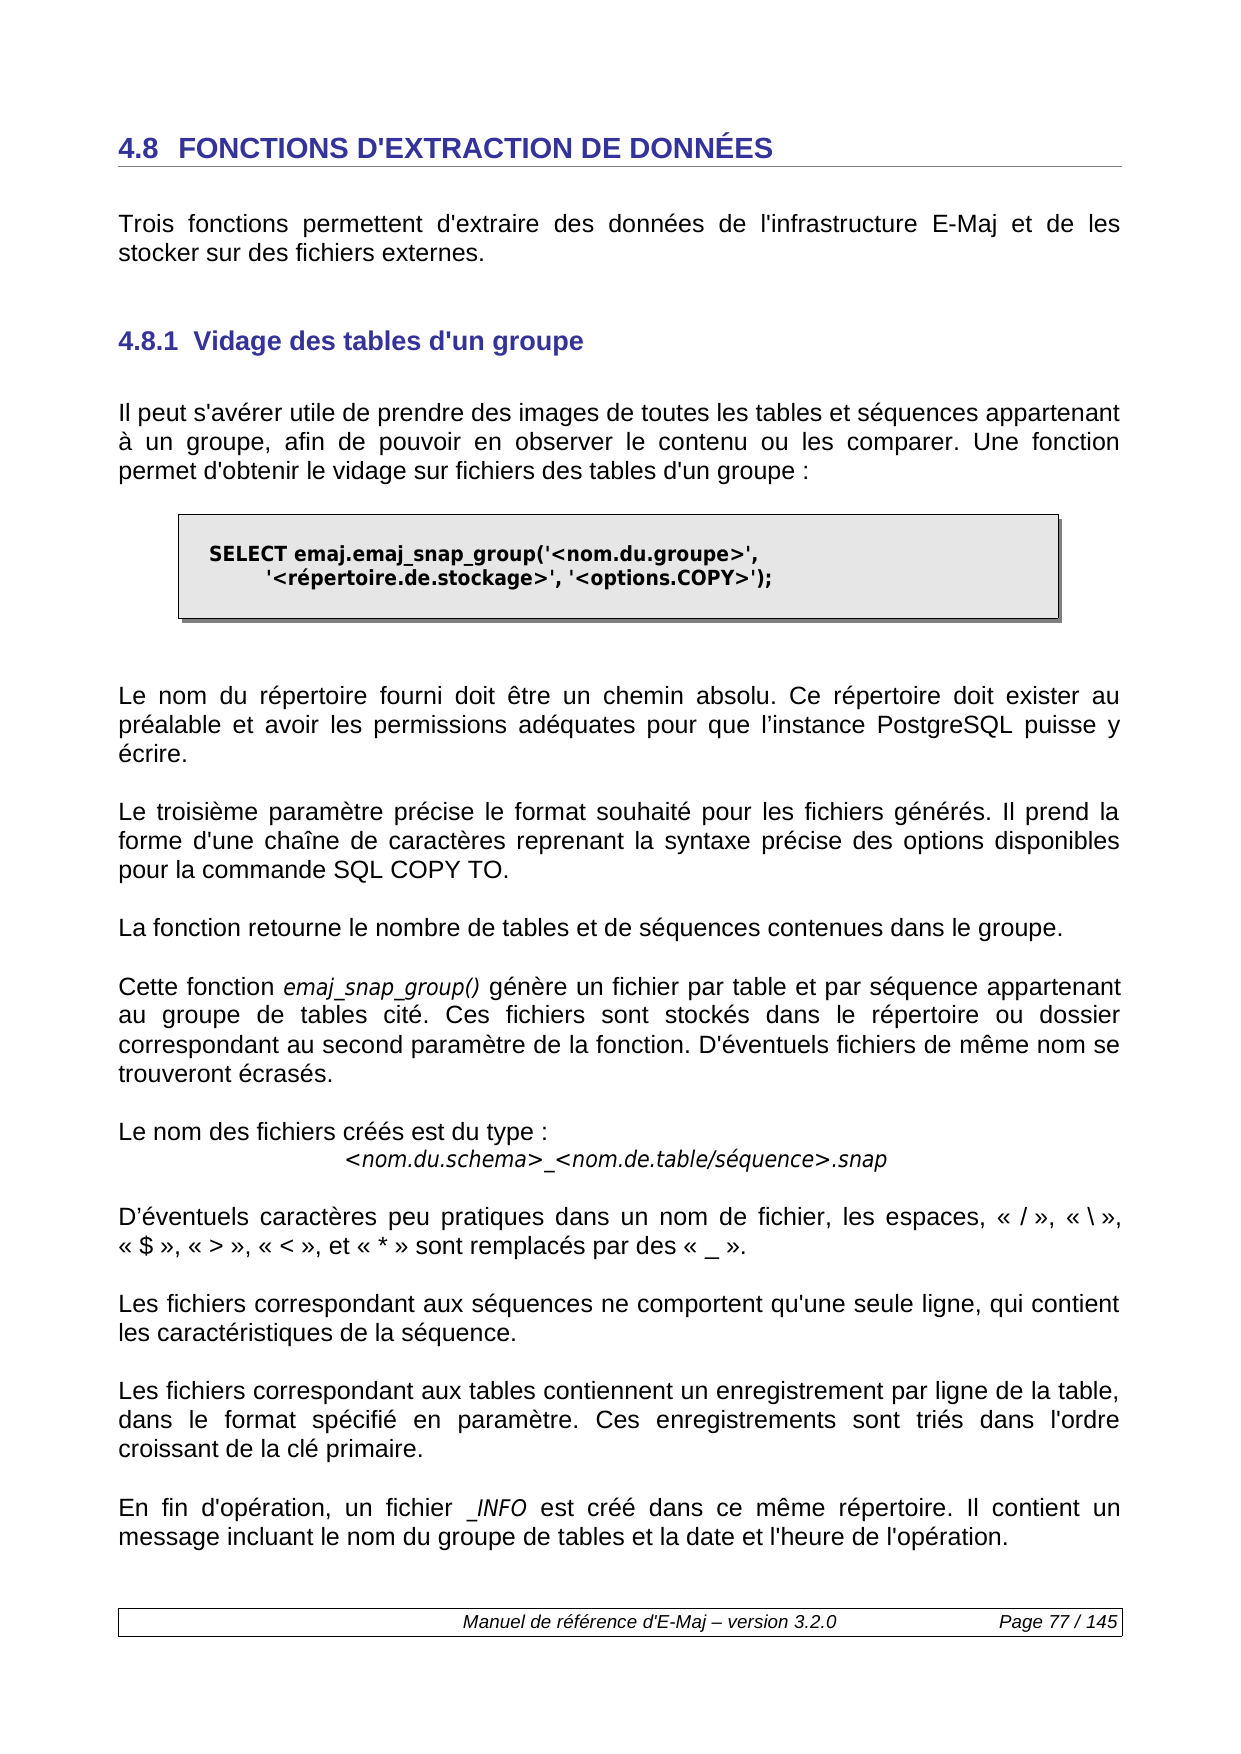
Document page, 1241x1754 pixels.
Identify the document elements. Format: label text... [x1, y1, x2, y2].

text Le troisième paramètre précise le format souhaité pour les fichiers générés. Il prend la forme d'une chaîne de caractères reprenant la syntaxe précise des options disponibles pour la commande SQL COPY TO. [118, 797, 1122, 884]
text Cette fonction emaj_snap_group() génère un fichier par table et par séquence appartenant au groupe de tables cité. Ces fichiers sont stockés dans le répertoire ou dossier correspondant au second paramètre de la fonction. D'éventuels fichiers de même nom se trouveront écrasés. [118, 971, 1122, 1088]
text Les fichiers correspondant aux tables contiennent un enregistrement par ligne de la table, dans le format spécifié en paramètre. Ces enregistrements sont triés dans l'ordre croissant de la clé primaire. [118, 1376, 1122, 1463]
text SELECT emaj.emaj_snap_group('<nom.du.groupe>', [179, 538, 1058, 563]
text En fin d'opération, un fichier _INFO est créé dans ce même répertoire. Il contient un message incluant le nom du groupe de tables et la date et l'heure de l'opération. [118, 1492, 1122, 1551]
text <nom.du.schema>_<nom.de.table/séquence>.snap [118, 1146, 1122, 1173]
text Trois fonctions permettent d'extraire des données de l'infrastructure E-Maj et de les stocker sur des fichiers externes. [118, 209, 1122, 267]
subtitle Fonctions d'extraction de données [118, 131, 1122, 166]
text Le nom des fichiers créés est du type : [118, 1117, 1122, 1146]
text Il peut s'avérer utile de prendre des images de toutes les tables et séquences appartenant à un groupe, afin de pouvoir en observer le contenu ou les comparer. Une fonction permet d'obtenir le vidage sur fichiers des tables d'un groupe : [118, 398, 1122, 485]
text '<répertoire.de.stockage>', '<options.COPY>'); [179, 563, 1058, 587]
subtitle Vidage des tables d'un groupe [118, 325, 1122, 356]
text Le nom du répertoire fourni doit être un chemin absolu. Ce répertoire doit exister au préalable et avoir les permissions adéquates pour que l’instance PostgreSQL puisse y écrire. [118, 681, 1122, 768]
text D’éventuels caractères peu pratiques dans un nom de fichier, les espaces, « / », « \ », « $ », « > », « < », et « * » sont remplacés par des « _ ». [118, 1202, 1122, 1260]
text Les fichiers correspondant aux séquences ne comportent qu'une seule ligne, qui contient les caractéristiques de la séquence. [118, 1289, 1122, 1347]
text La fonction retourne le nombre de tables et de séquences contenues dans le groupe. [118, 913, 1122, 942]
